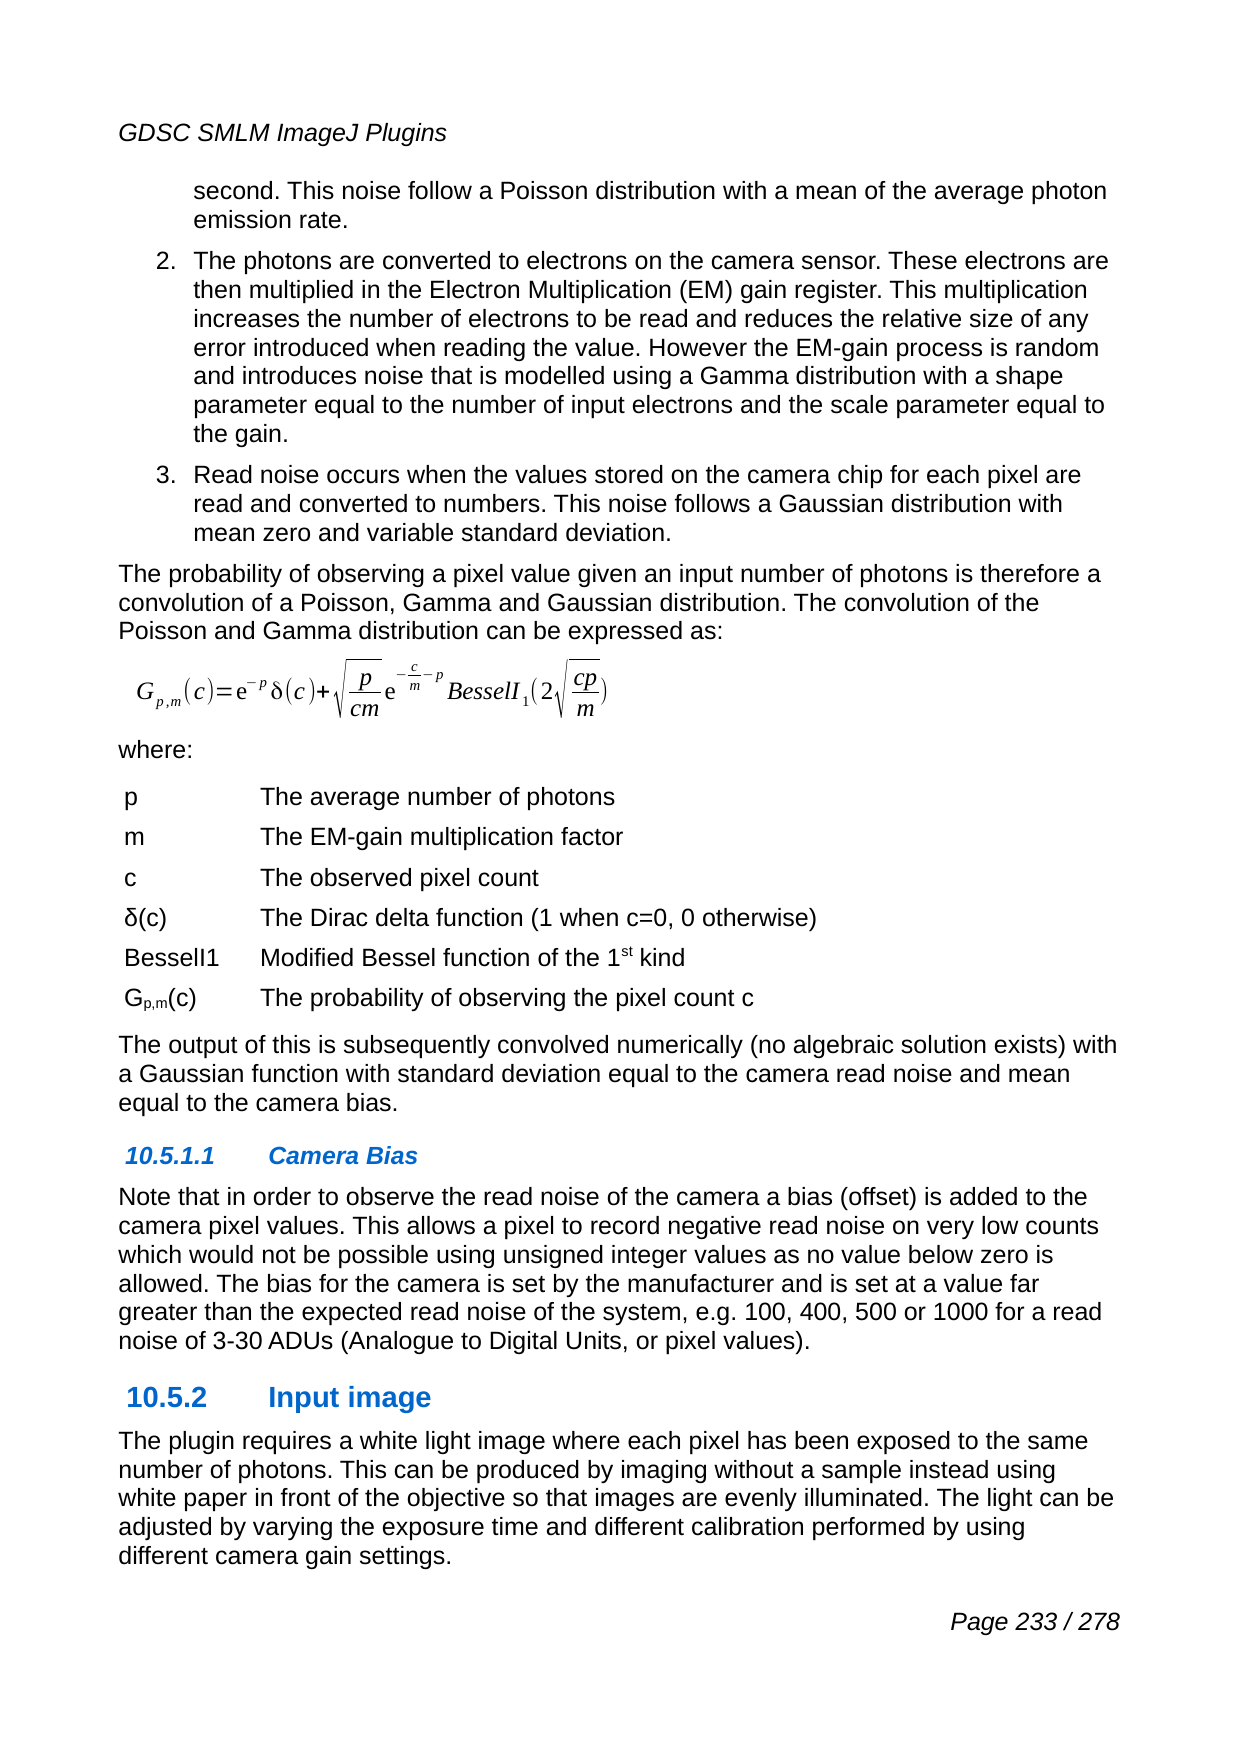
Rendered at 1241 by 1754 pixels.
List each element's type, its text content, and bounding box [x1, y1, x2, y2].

subtitle Input image [118, 1380, 1122, 1413]
text The probability of observing a pixel value given an input number of photons is therefore a convolution of a Poisson, Gamma and Gaussian distribution. The convolution of the Poisson and Gamma distribution can be expressed as: [118, 559, 1122, 645]
table_header The average number of photons [254, 776, 1123, 817]
list Read noise occurs when the values stored on the camera chip for each pixel are read and converted to numbers. This noise follows a Gaussian distribution with mean zero and variable standard deviation. [156, 460, 1122, 546]
list The photons are converted to electrons on the camera sensor. These electrons are then multiplied in the Electron Multiplication (EM) gain register. This multiplication increases the number of electrons to be read and reduces the relative size of any error introduced when reading the value. However the EM-gain process is random and introduces noise that is modelled using a Gamma distribution with a shape parameter equal to the number of input electrons and the scale parameter equal to the gain. [156, 246, 1122, 448]
table_cell δ(c) [118, 897, 254, 937]
table_header p [118, 776, 254, 817]
table_cell BesselI1 [118, 937, 254, 977]
table_cell m [118, 817, 254, 857]
text Note that in order to observe the read noise of the camera a bias (offset) is added to the camera pixel values. This allows a pixel to record negative read noise on very low counts which would not be possible using unsigned integer values as no value below zero is allowed. The bias for the camera is set by the manufacturer and is set at a value far greater than the expected read noise of the system, e.g. 100, 400, 500 or 1000 for a read noise of 3-30 ADUs (Analogue to Digital Units, or pixel values). [118, 1182, 1122, 1355]
table_cell The EM-gain multiplication factor [254, 817, 1123, 857]
table_cell Gp,m(c) [118, 978, 254, 1018]
list second. This noise follow a Poisson distribution with a mean of the average photon emission rate. [156, 176, 1122, 234]
text The output of this is subsequently convolved numerically (no algebraic solution exists) with a Gaussian function with standard deviation equal to the camera read noise and mean equal to the camera bias. [118, 1030, 1122, 1116]
text where: [118, 735, 1122, 764]
table_cell Modified Bessel function of the 1st kind [254, 937, 1123, 977]
text The plugin requires a white light image where each pixel has been exposed to the same number of photons. This can be produced by imaging without a sample instead using white paper in front of the objective so that images are evenly illuminated. The light can be adjusted by varying the exposure time and different calibration performed by using different camera gain settings. [118, 1426, 1122, 1570]
table_cell The Dirac delta function (1 when c=0, 0 otherwise) [254, 897, 1123, 937]
table_cell c [118, 857, 254, 897]
table_cell The observed pixel count [254, 857, 1123, 897]
subtitle Camera Bias [118, 1141, 1122, 1170]
table_cell The probability of observing the pixel count c [254, 978, 1123, 1018]
